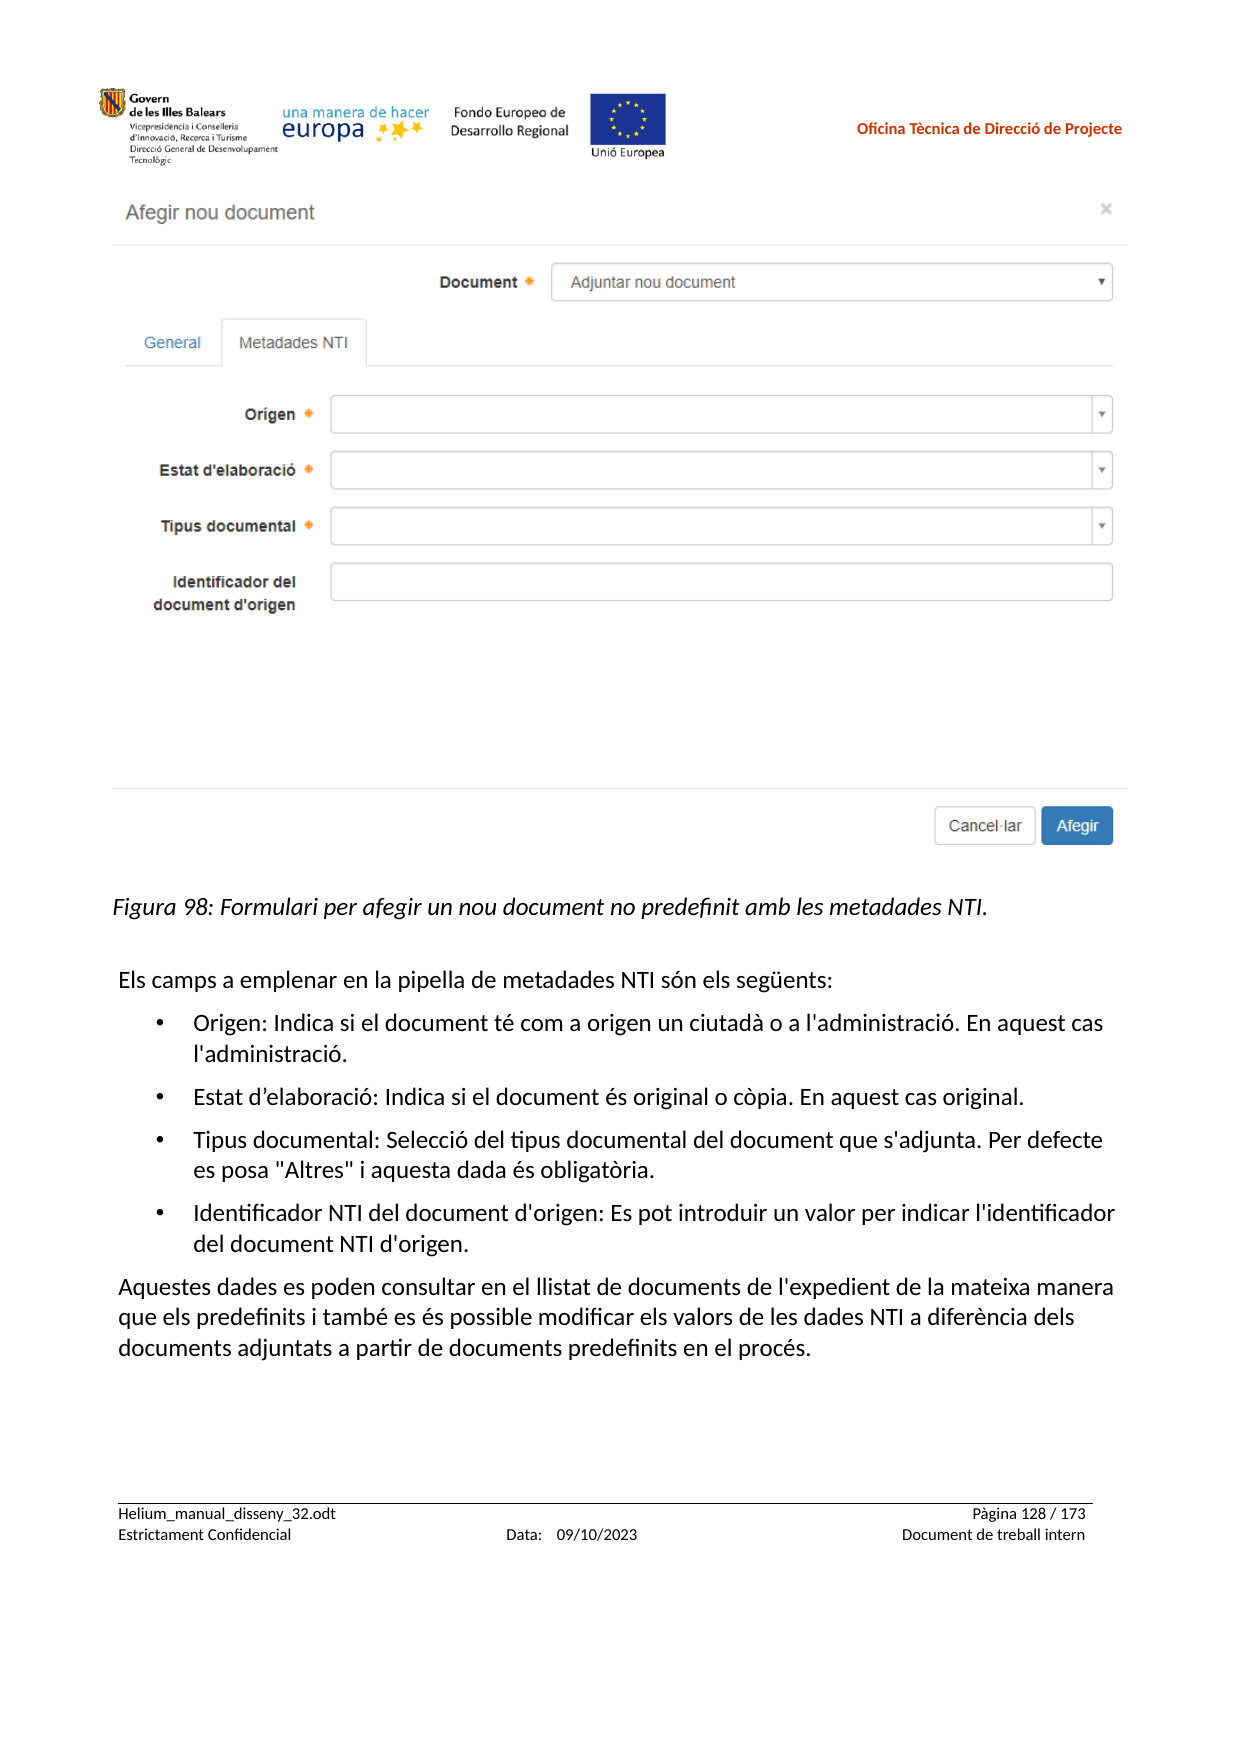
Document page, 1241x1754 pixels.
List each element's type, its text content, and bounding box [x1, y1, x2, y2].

text Els camps a emplenar en la pipella de metadades NTI són els següents: [118, 964, 1122, 995]
text Figura 98: Formulari per afegir un nou document no predefinit amb les metadades NTI. [112, 861, 1128, 921]
list Tipus documental: Selecció del tipus documental del document que s'adjunta. Per defecte es posa "Altres" i aquesta dada és obligatòria. [156, 1124, 1122, 1185]
picture [112, 191, 1128, 861]
list Origen: Indica si el document té com a origen un ciutadà o a l'administració. En aquest cas l'administració. [156, 1007, 1122, 1068]
picture [99, 87, 668, 166]
list Identificador NTI del document d'origen: Es pot introduir un valor per indicar l'identificador del document NTI d'origen. [156, 1197, 1122, 1258]
text Aquestes dades es poden consultar en el llistat de documents de l'expedient de la mateixa manera que els predefinits i també es és possible modificar els valors de les dades NTI a diferència dels documents adjuntats a partir de documents predefinits en el procés. [118, 1271, 1122, 1363]
list Estat d’elaboració: Indica si el document és original o còpia. En aquest cas original. [156, 1081, 1122, 1111]
